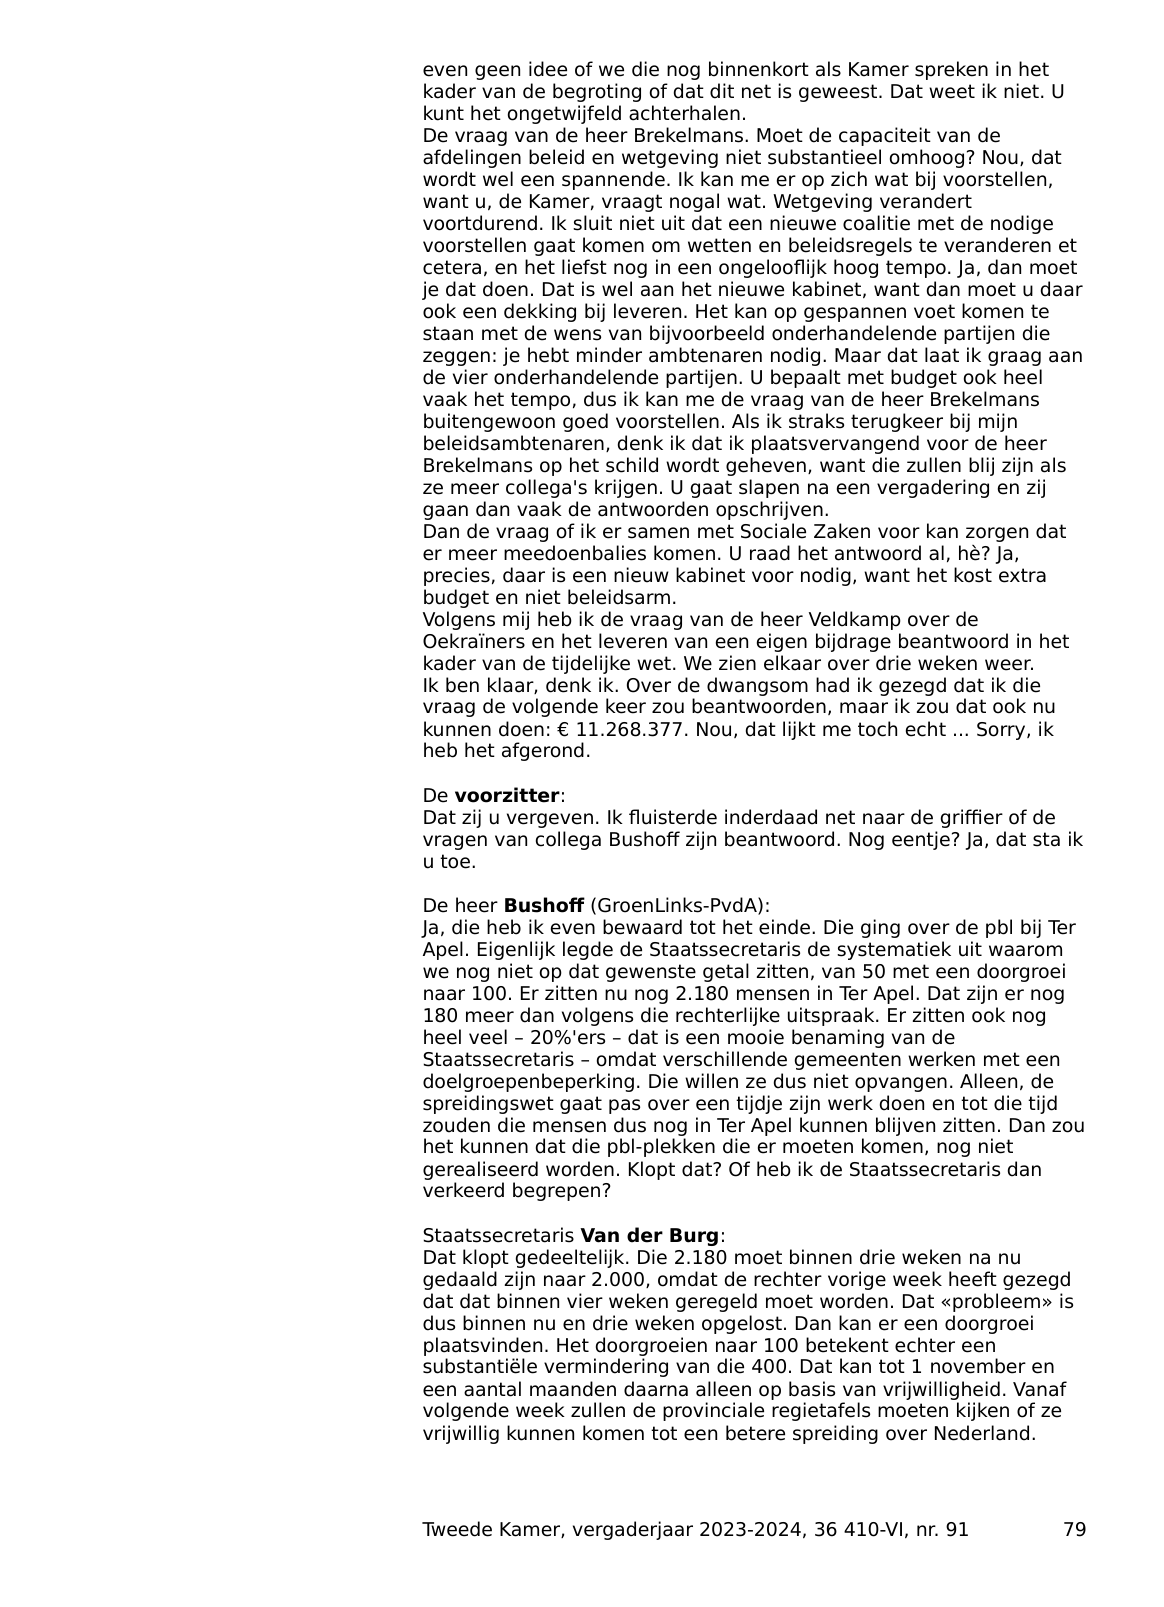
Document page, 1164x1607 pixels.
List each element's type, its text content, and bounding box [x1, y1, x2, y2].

text De vraag van de heer Brekelmans. Moet de capaciteit van de afdelingen beleid en wetgeving niet substantieel omhoog? Nou, dat wordt wel een spannende. Ik kan me er op zich wat bij voorstellen, want u, de Kamer, vraagt nogal wat. Wetgeving verandert voortdurend. Ik sluit niet uit dat een nieuwe coalitie met de nodige voorstellen gaat komen om wetten en beleidsregels te veranderen et cetera, en het liefst nog in een ongelooflijk hoog tempo. Ja, dan moet je dat doen. Dat is wel aan het nieuwe kabinet, want dan moet u daar ook een dekking bij leveren. Het kan op gespannen voet komen te staan met de wens van bijvoorbeeld onderhandelende partijen die zeggen: je hebt minder ambtenaren nodig. Maar dat laat ik graag aan de vier onderhandelende partijen. U bepaalt met budget ook heel vaak het tempo, dus ik kan me de vraag van de heer Brekelmans buitengewoon goed voorstellen. Als ik straks terugkeer bij mijn beleidsambtenaren, denk ik dat ik plaatsvervangend voor de heer Brekelmans op het schild wordt geheven, want die zullen blij zijn als ze meer collega's krijgen. U gaat slapen na een vergadering en zij gaan dan vaak de antwoorden opschrijven. [422, 125, 1087, 521]
text even geen idee of we die nog binnenkort als Kamer spreken in het kader van de begroting of dat dit net is geweest. Dat weet ik niet. U kunt het ongetwijfeld achterhalen. [422, 59, 1087, 125]
text Ja, die heb ik even bewaard tot het einde. Die ging over de pbl bij Ter Apel. Eigenlijk legde de Staatssecretaris de systematiek uit waarom we nog niet op dat gewenste getal zitten, van 50 met een doorgroei naar 100. Er zitten nu nog 2.180 mensen in Ter Apel. Dat zijn er nog 180 meer dan volgens die rechterlijke uitspraak. Er zitten ook nog heel veel – 20%'ers – dat is een mooie benaming van de Staatssecretaris – omdat verschillende gemeenten werken met een doelgroepenbeperking. Die willen ze dus niet opvangen. Alleen, de spreidingswet gaat pas over een tijdje zijn werk doen en tot die tijd zouden die mensen dus nog in Ter Apel kunnen blijven zitten. Dan zou het kunnen dat die pbl-plekken die er moeten komen, nog niet gerealiseerd worden. Klopt dat? Of heb ik de Staatssecretaris dan verkeerd begrepen? [422, 917, 1087, 1202]
text De heer Bushoff (GroenLinks-PvdA): [422, 895, 1087, 917]
text Dan de vraag of ik er samen met Sociale Zaken voor kan zorgen dat er meer meedoenbalies komen. U raad het antwoord al, hè? Ja, precies, daar is een nieuw kabinet voor nodig, want het kost extra budget en niet beleidsarm. [422, 521, 1087, 608]
text De voorzitter: [422, 784, 1087, 807]
text Dat klopt gedeeltelijk. Die 2.180 moet binnen drie weken na nu gedaald zijn naar 2.000, omdat de rechter vorige week heeft gezegd dat dat binnen vier weken geregeld moet worden. Dat «probleem» is dus binnen nu en drie weken opgelost. Dan kan er een doorgroei plaatsvinden. Het doorgroeien naar 100 betekent echter een substantiële vermindering van die 400. Dat kan tot 1 november en een aantal maanden daarna alleen op basis van vrijwilligheid. Vanaf volgende week zullen de provinciale regietafels moeten kijken of ze vrijwillig kunnen komen tot een betere spreiding over Nederland. [422, 1247, 1087, 1444]
text Volgens mij heb ik de vraag van de heer Veldkamp over de Oekraïners en het leveren van een eigen bijdrage beantwoord in het kader van de tijdelijke wet. We zien elkaar over drie weken weer. [422, 608, 1087, 674]
text Ik ben klaar, denk ik. Over de dwangsom had ik gezegd dat ik die vraag de volgende keer zou beantwoorden, maar ik zou dat ook nu kunnen doen: € 11.268.377. Nou, dat lijkt me toch echt ... Sorry, ik heb het afgerond. [422, 674, 1087, 762]
text Staatssecretaris Van der Burg: [422, 1224, 1087, 1247]
text Dat zij u vergeven. Ik fluisterde inderdaad net naar de griffier of de vragen van collega Bushoff zijn beantwoord. Nog eentje? Ja, dat sta ik u toe. [422, 807, 1087, 872]
